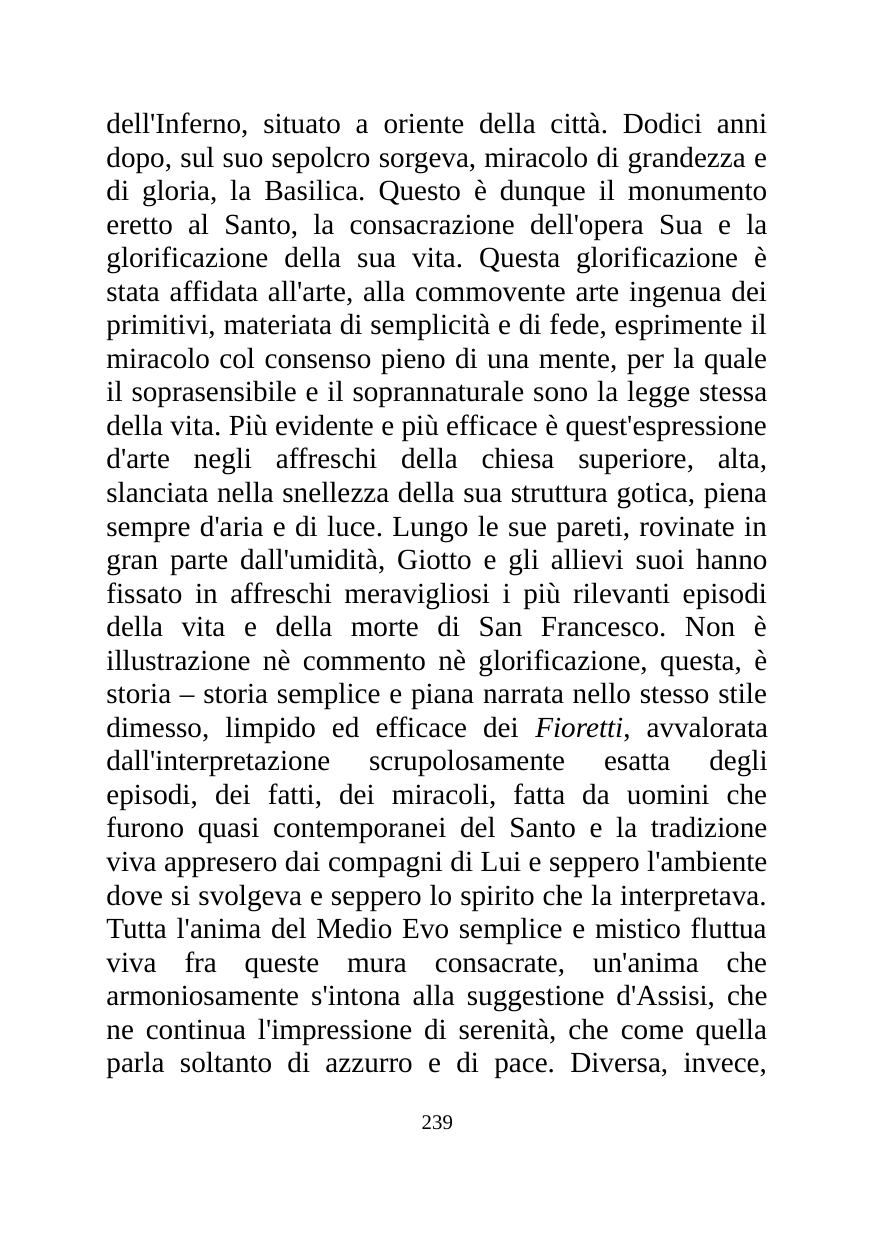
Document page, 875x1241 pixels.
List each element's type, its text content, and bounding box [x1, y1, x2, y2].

text dell'Inferno, situato a oriente della città. Dodici anni dopo, sul suo sepolcro sorgeva, miracolo di grandezza e di gloria, la Basilica. Questo è dunque il monumento eretto al Santo, la consacrazione dell'opera Sua e la glorificazione della sua vita. Questa glorificazione è stata affidata all'arte, alla commovente arte ingenua dei primitivi, materiata di semplicità e di fede, esprimente il miracolo col consenso pieno di una mente, per la quale il soprasensibile e il soprannaturale sono la legge stessa della vita. Più evidente e più efficace è quest'espressione d'arte negli affreschi della chiesa superiore, alta, slanciata nella snellezza della sua struttura gotica, piena sempre d'aria e di luce. Lungo le sue pareti, rovinate in gran parte dall'umidità, Giotto e gli allievi suoi hanno fissato in affreschi meravigliosi i più rilevanti episodi della vita e della morte di San Francesco. Non è illustrazione nè commento nè glorificazione, questa, è storia – storia semplice e piana narrata nello stesso stile dimesso, limpido ed efficace dei Fioretti, avvalorata dall'interpretazione scrupolosamente esatta degli episodi, dei fatti, dei miracoli, fatta da uomini che furono quasi contemporanei del Santo e la tradizione viva appresero dai compagni di Lui e seppero l'ambiente dove si svolgeva e seppero lo spirito che la interpretava. Tutta l'anima del Medio Evo semplice e mistico fluttua viva fra queste mura consacrate, un'anima che armoniosamente s'intona alla suggestione d'Assisi, che ne continua l'impressione di serenità, che come quella parla soltanto di azzurro e di pace. Diversa, invece, [106, 106, 768, 1079]
